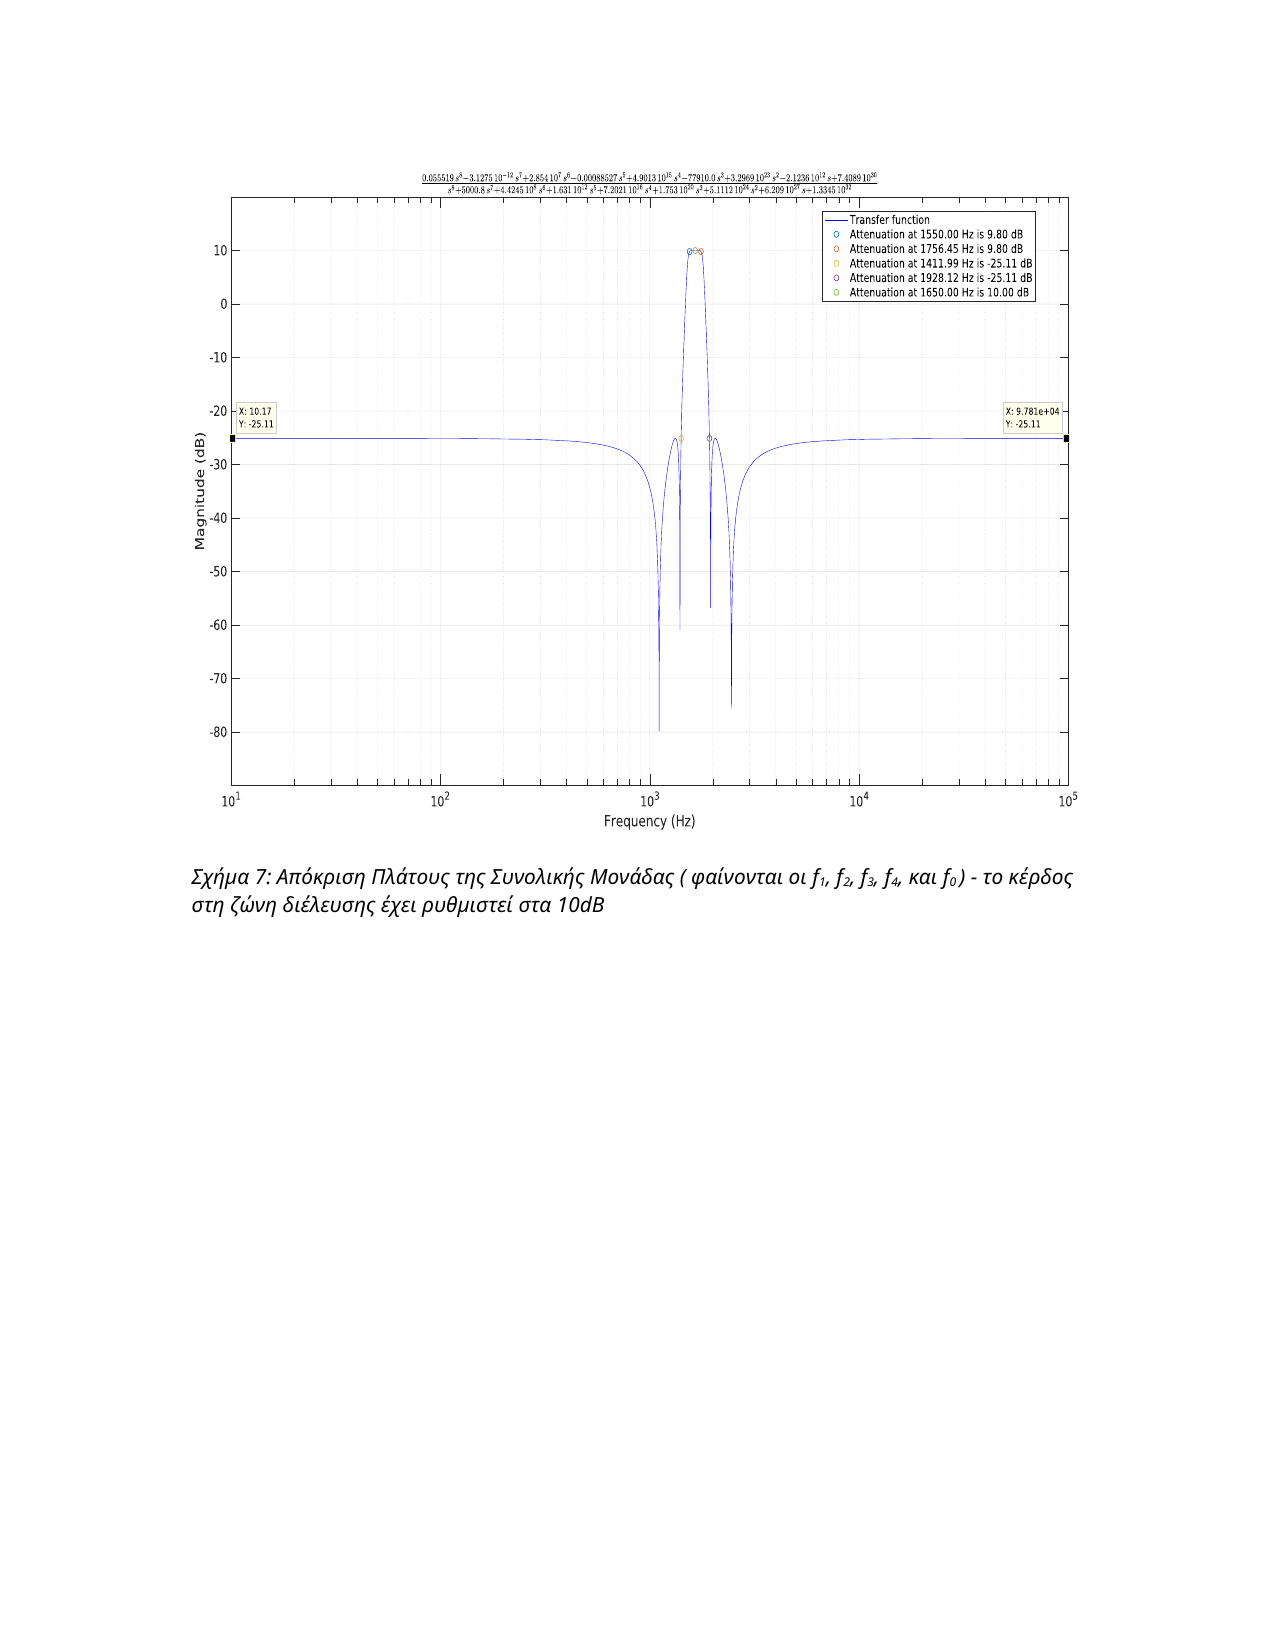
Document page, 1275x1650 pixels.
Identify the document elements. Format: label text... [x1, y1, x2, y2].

text Σχήμα 7: Απόκριση Πλάτους της Συνολικής Μονάδας ( φαίνονται οι f1, f2, f3, f4, και f0 ) - το κέρδος στη ζώνη διέλευσης έχει ρυθμιστεί στα 10dB [191, 832, 1084, 919]
